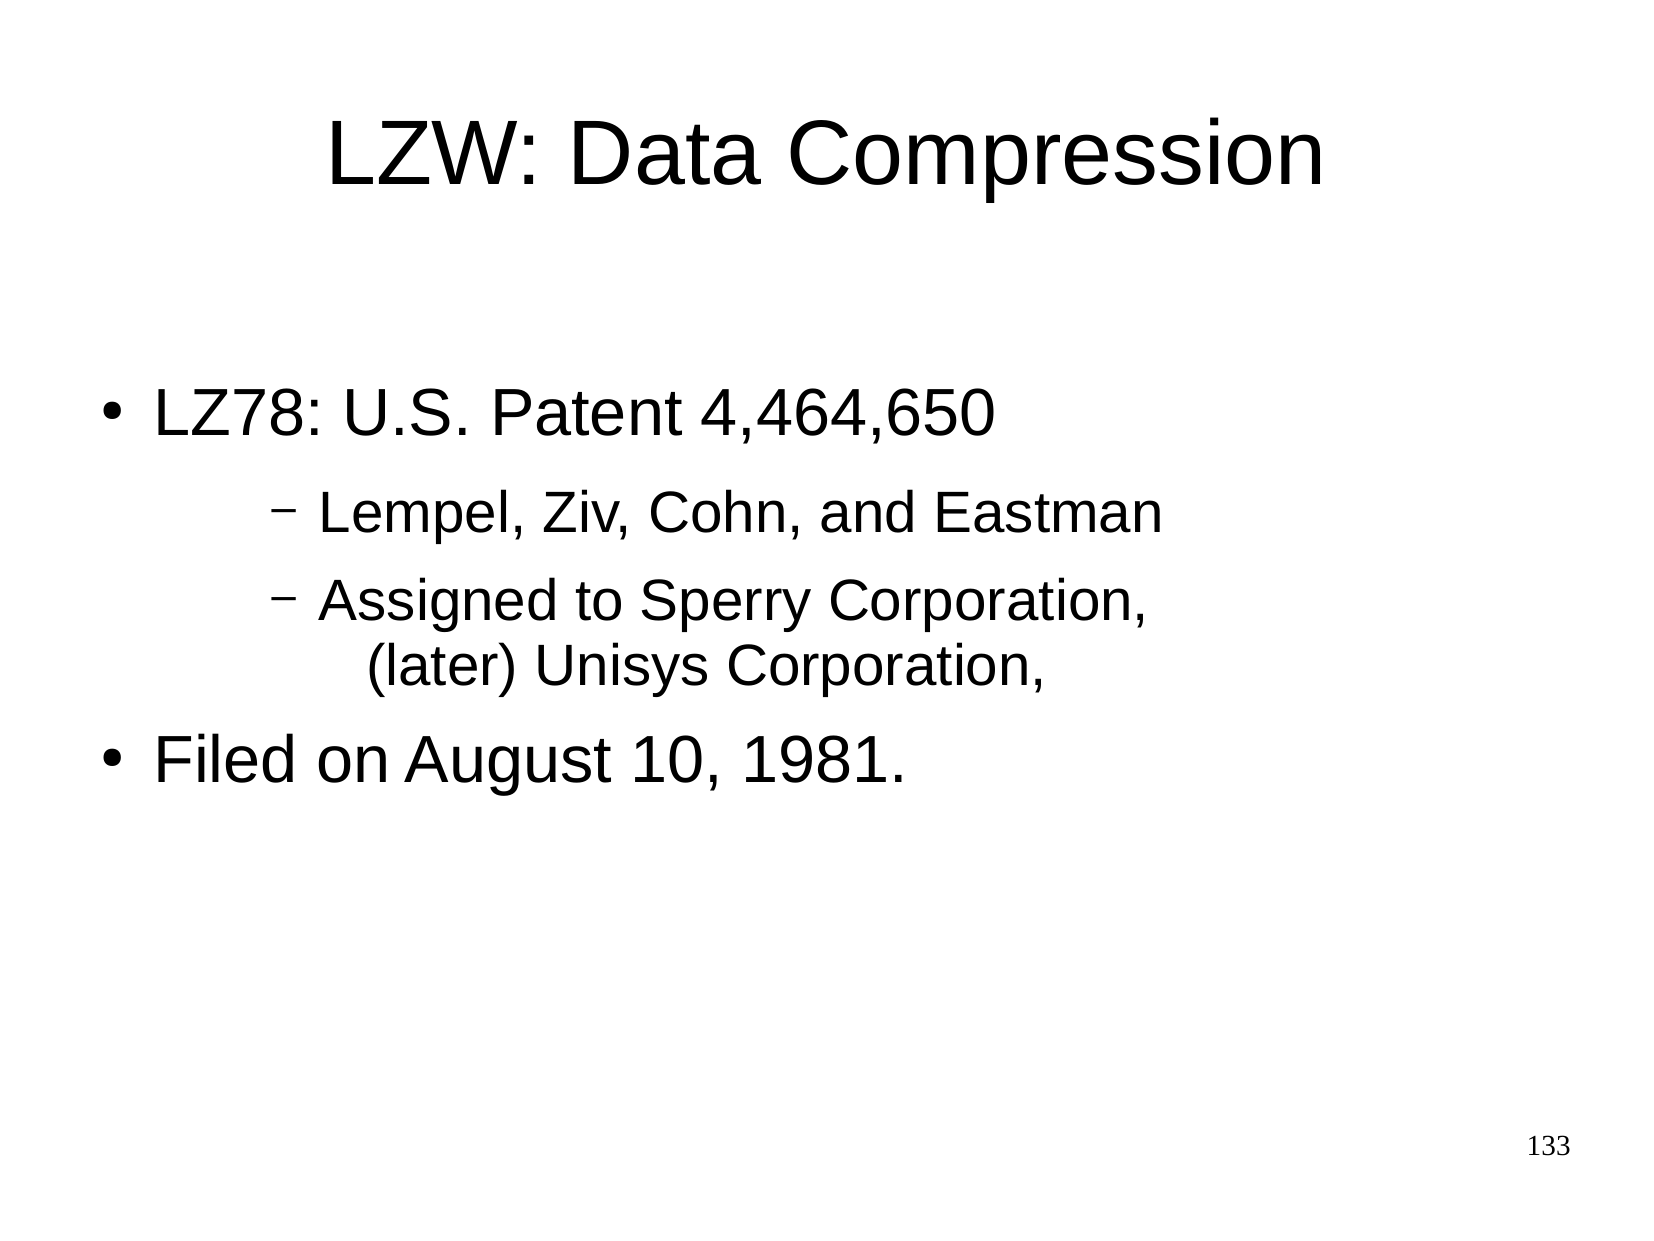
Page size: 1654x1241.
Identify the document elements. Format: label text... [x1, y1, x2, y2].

list LZ78: U.S. Patent 4,464,650 Lempel, Ziv, Cohn, and Eastman Assigned to Sperry Corporation, (later) Unisys Corporation, Filed on August 10, 1981. [82, 375, 1571, 1094]
title LZW: Data Compression [82, 49, 1571, 257]
